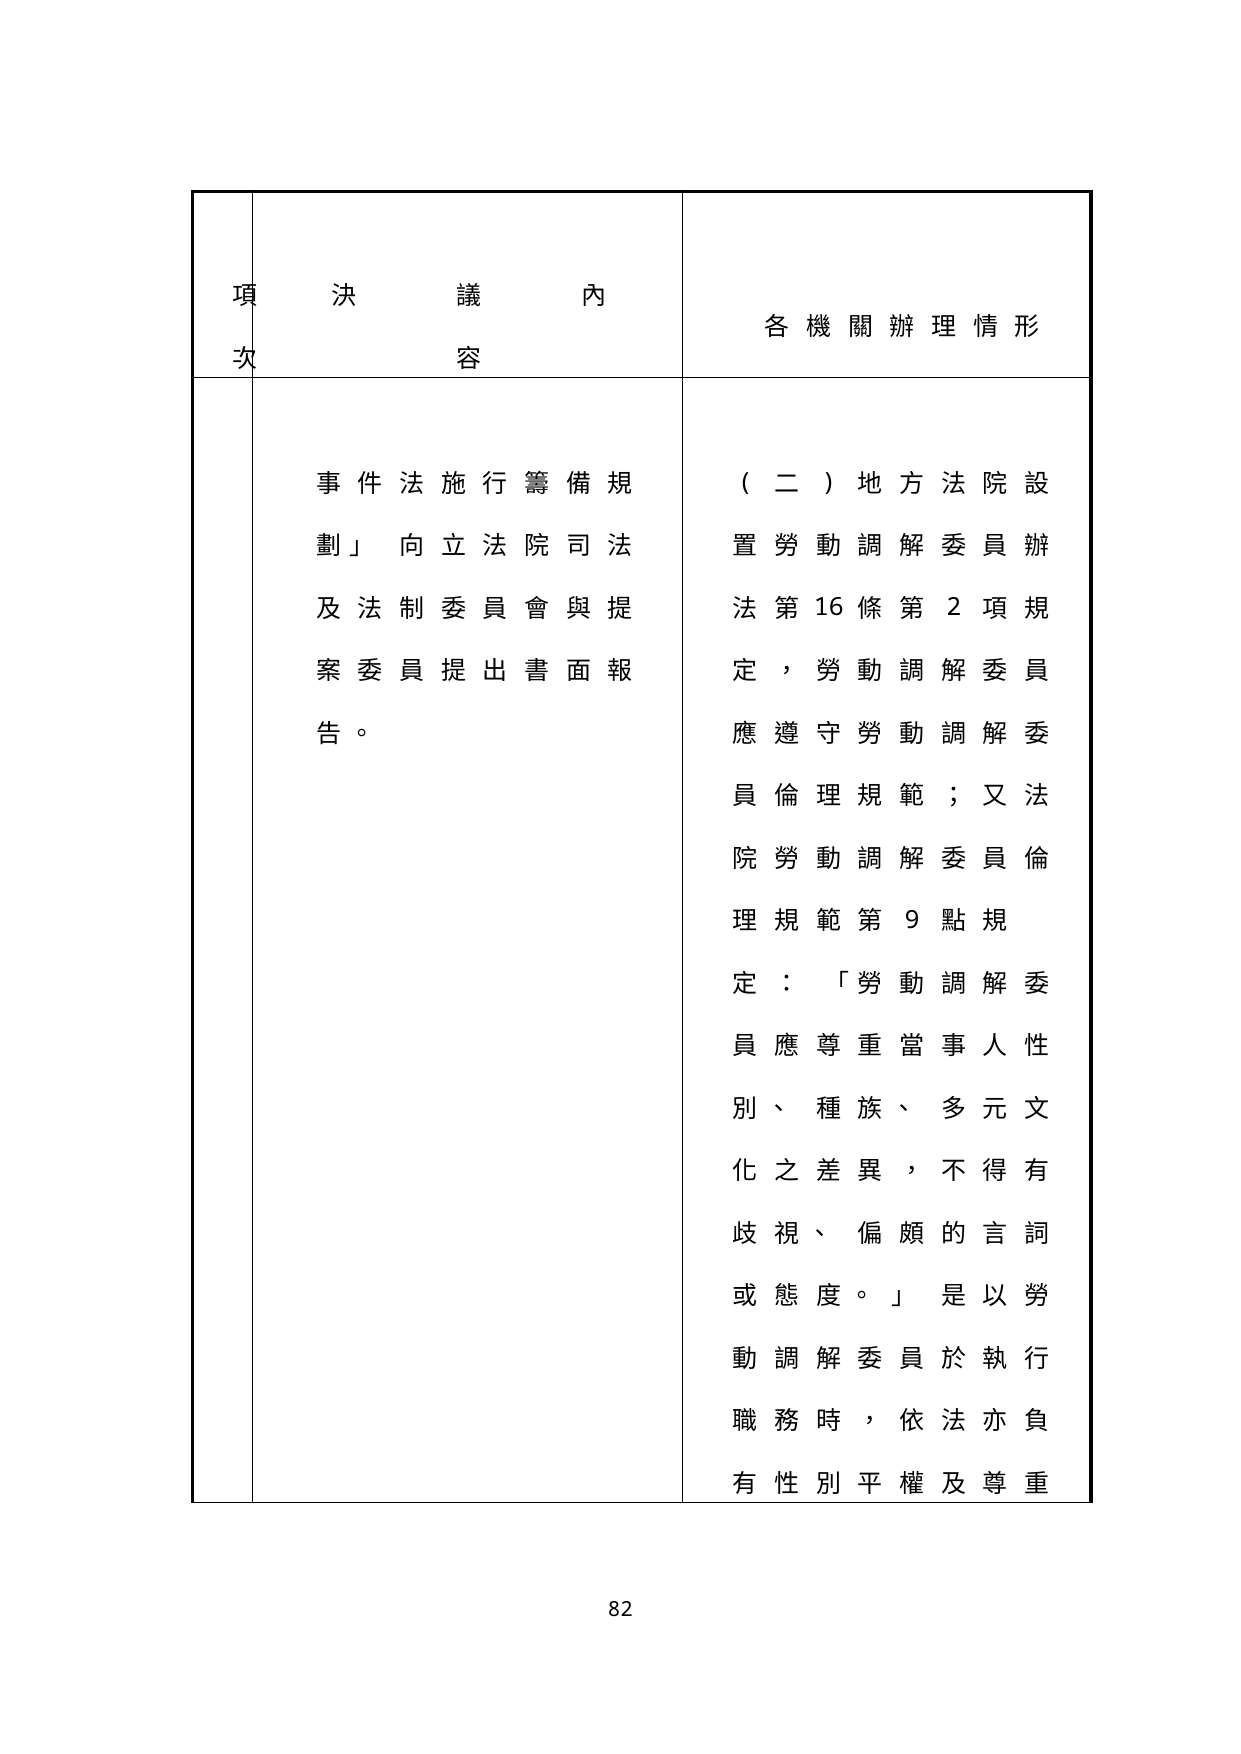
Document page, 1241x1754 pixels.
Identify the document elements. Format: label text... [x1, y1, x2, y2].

table_header 決 議 內 容 [253, 193, 682, 377]
table_header 項次 [194, 193, 252, 377]
table_cell 23. [194, 378, 252, 1502]
table_header 各機關辦理情形 [683, 193, 1089, 377]
table_cell 事件法施行籌備規劃」向立法院司法及法制委員會與提案委員提出書面報告。 [253, 378, 682, 1502]
table_cell (二)地方法院設置勞動調解委員辦法第16條第2項規定，勞動調解委員應遵守勞動調解委員倫理規範；又法院勞動調解委員倫理規範第9點規定：「勞動調解委員應尊重當事人性別、種族、多元文化之差異，不得有歧視、偏頗的言詞或態度。」是以勞動調解委員於執行職務時，依法亦負有性別平權及尊重 [683, 378, 1089, 1502]
